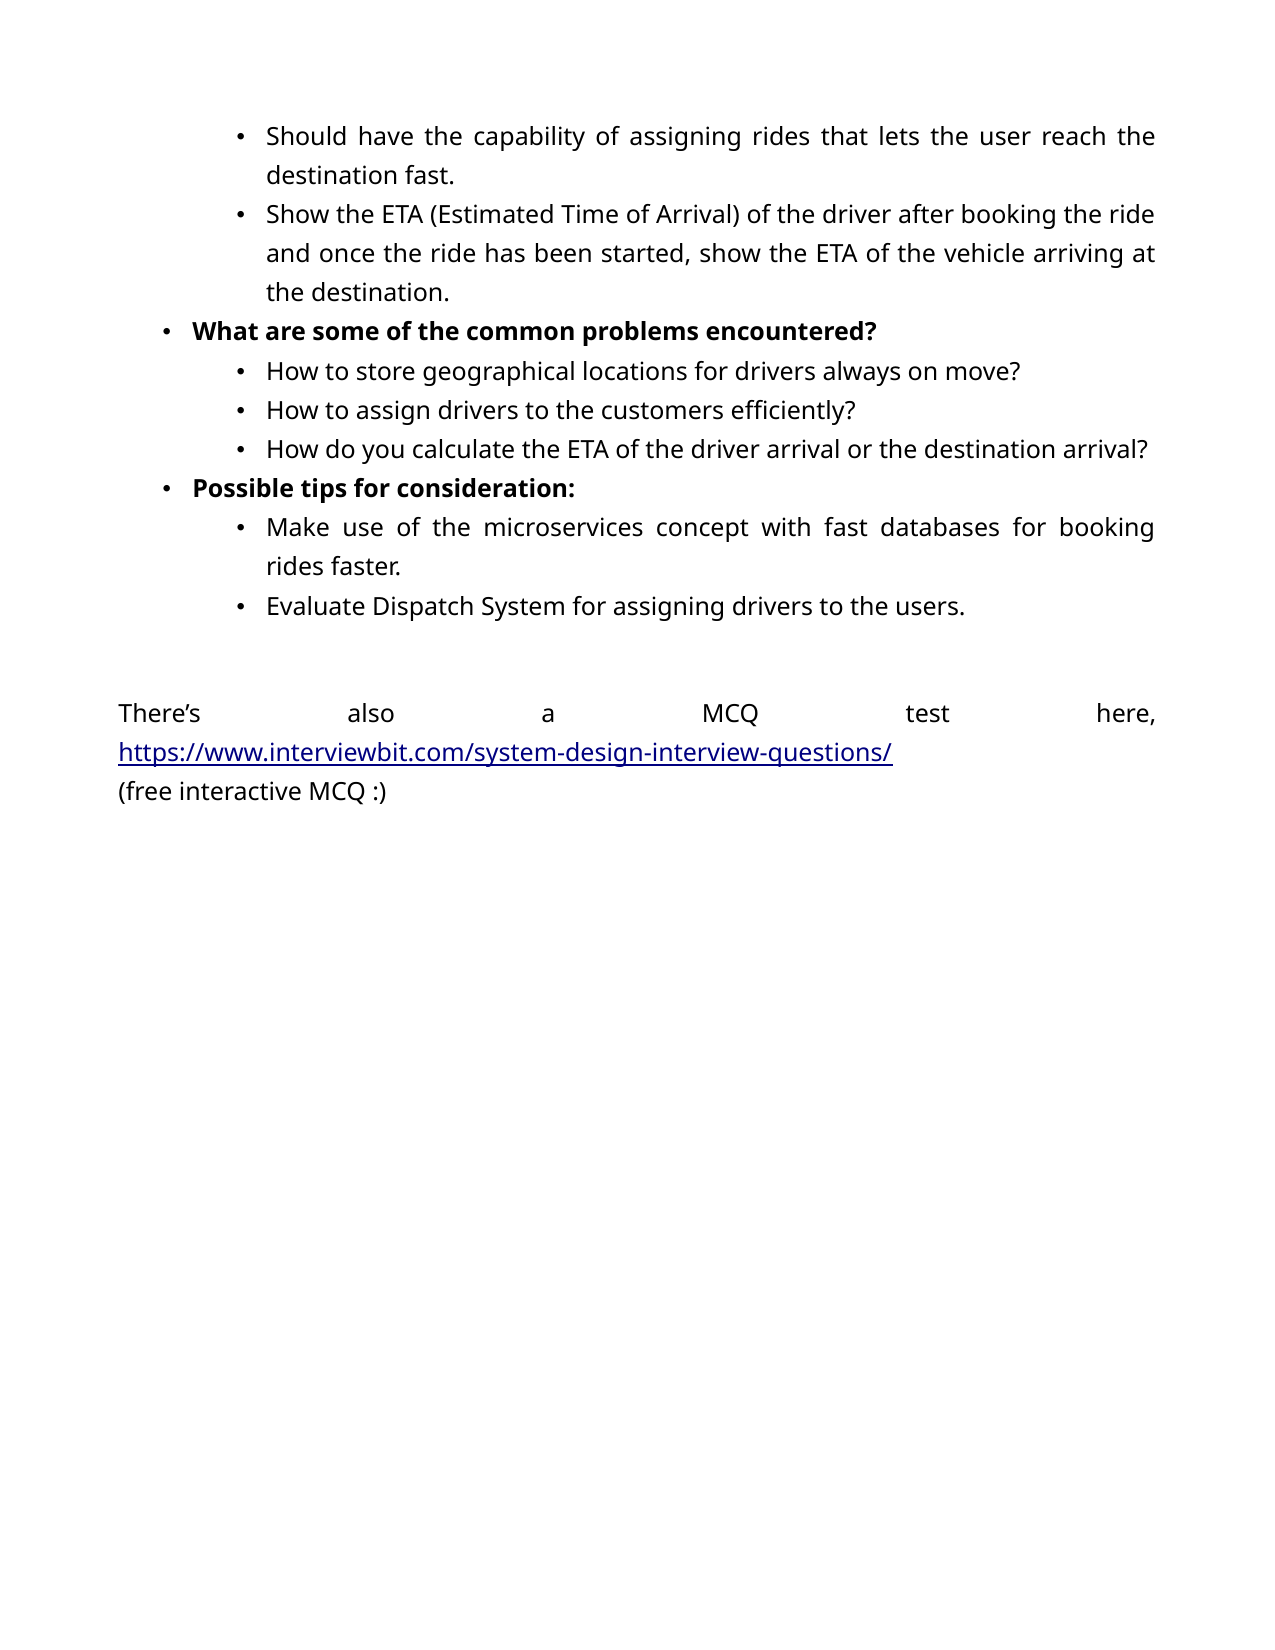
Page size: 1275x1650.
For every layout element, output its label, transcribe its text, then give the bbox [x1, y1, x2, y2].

text There’s also a MCQ test here, https://www.interviewbit.com/system-design-interview-questions/ (free interactive MCQ :) [118, 696, 1157, 808]
list What are some of the common problems encountered? [162, 314, 1157, 348]
list Should have the capability of assigning rides that lets the user reach the destination fast. [236, 118, 1157, 191]
list Evaluate Dispatch System for assigning drivers to the users. [236, 588, 1157, 622]
list Show the ETA (Estimated Time of Arrival) of the driver after booking the ride and once the ride has been started, show the ETA of the vehicle arriving at the destination. [236, 196, 1157, 309]
list Make use of the microservices concept with fast databases for booking rides faster. [236, 510, 1157, 583]
list How to store geographical locations for drivers always on move? [236, 353, 1157, 387]
list How to assign drivers to the customers efficiently? [236, 392, 1157, 426]
list Possible tips for consideration: [162, 471, 1157, 505]
list How do you calculate the ETA of the driver arrival or the destination arrival? [236, 431, 1157, 466]
